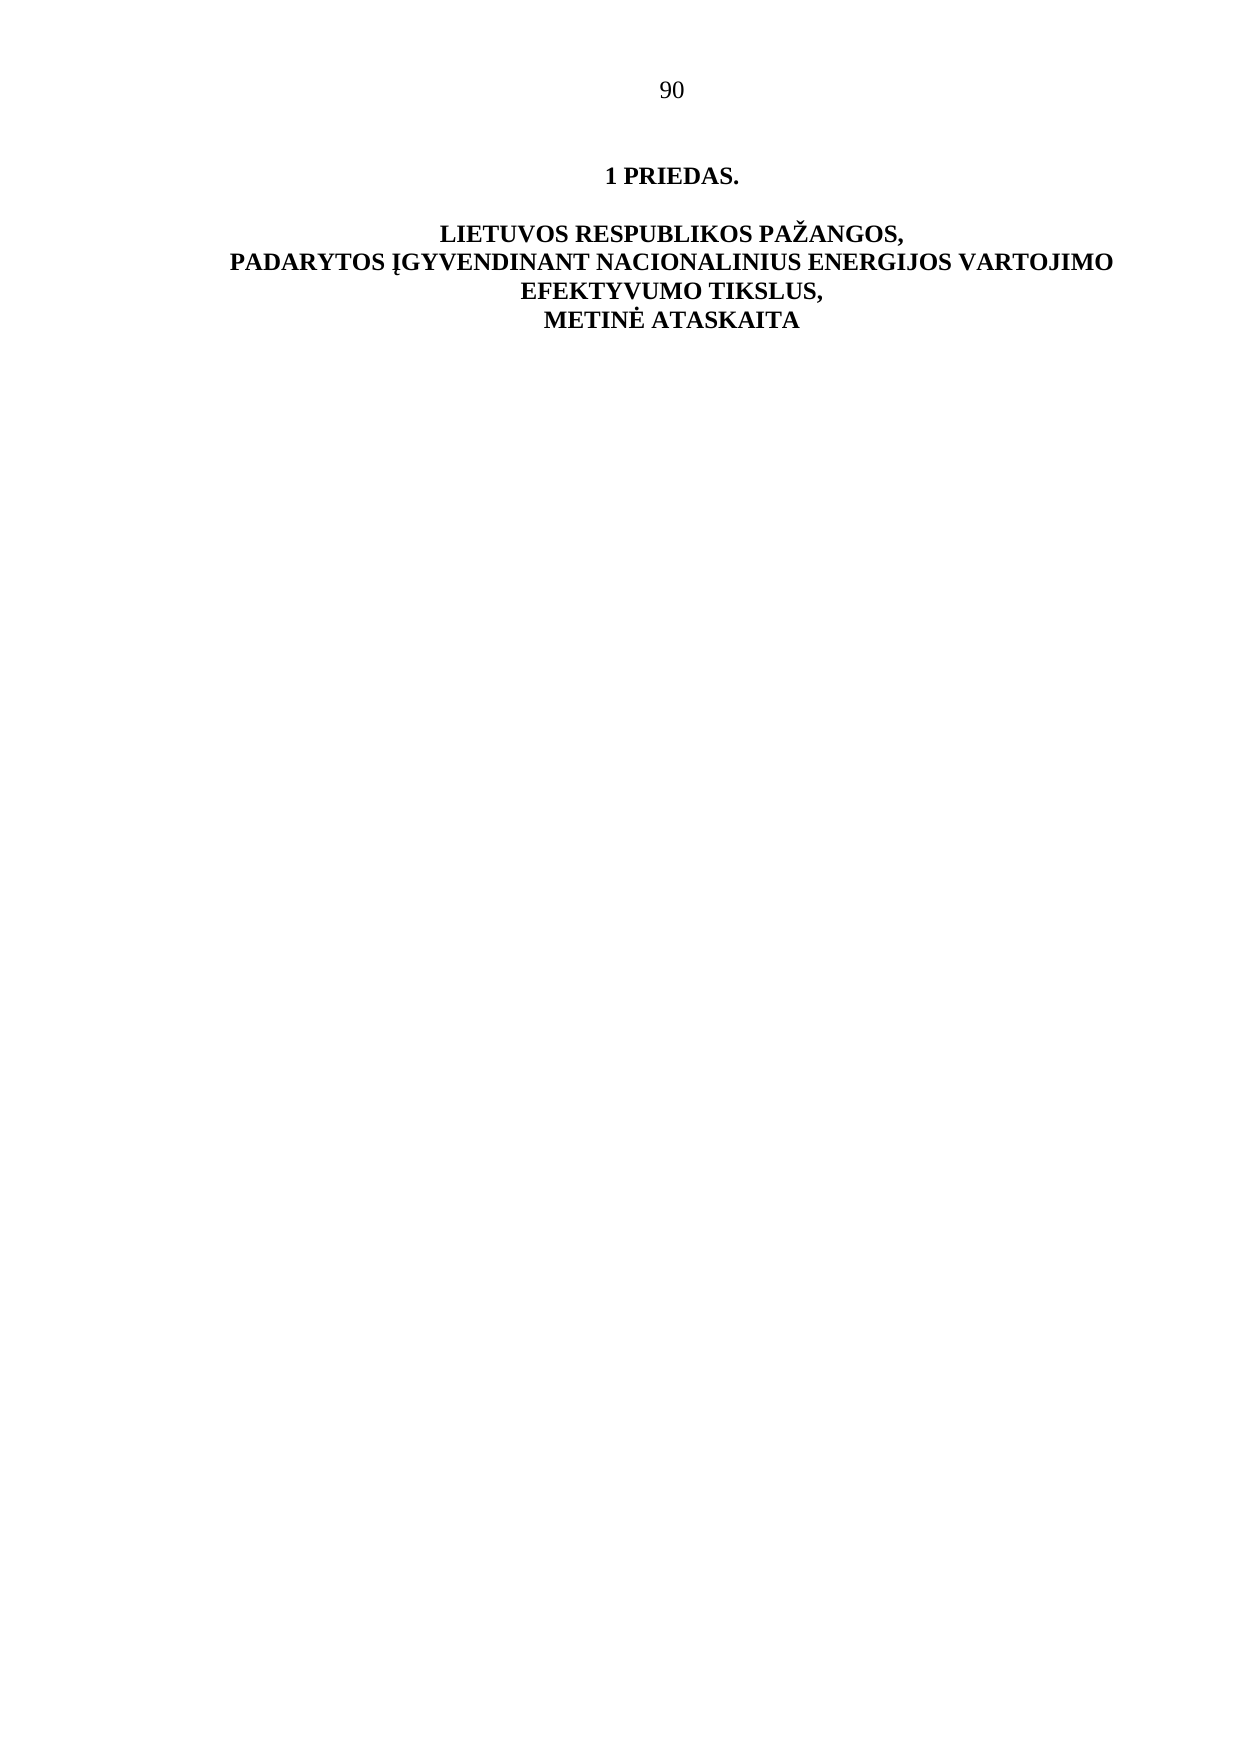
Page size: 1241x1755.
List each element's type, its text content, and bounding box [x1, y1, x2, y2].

text Lietuvos Respublikos pažangos, padarytos įgyvendinant nacionalinius energijos vartojimo efektyvumo tikslus, metinė ataskaita [177, 219, 1166, 334]
text 1 PRIEDAS. [177, 161, 1166, 190]
